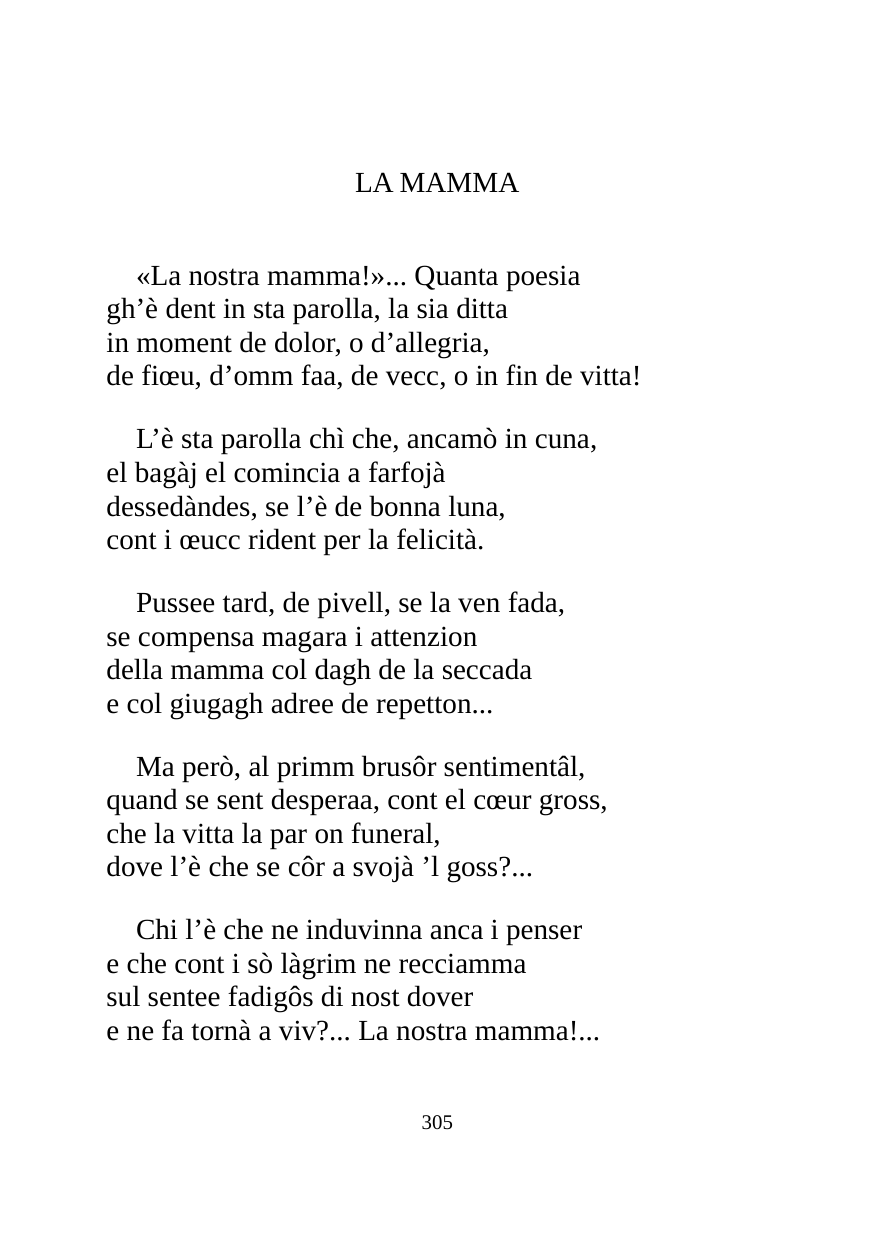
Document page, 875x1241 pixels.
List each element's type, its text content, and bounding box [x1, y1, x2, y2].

text «La nostra mamma!»... Quanta poesia gh’è dent in sta parolla, la sia ditta in moment de dolor, o d’allegria, de fiœu, d’omm faa, de vecc, o in fin de vitta! [106, 258, 768, 392]
text Pussee tard, de pivell, se la ven fada, se compensa magara i attenzion della mamma col dagh de la seccada e col giugagh adree de repetton... [106, 585, 768, 719]
text Ma però, al primm brusôr sentimentâl, quand se sent desperaa, cont el cœur gross, che la vitta la par on funeral, dove l’è che se côr a svojà ’l goss?... [106, 749, 768, 883]
text L’è sta parolla chì che, ancamò in cuna, el bagàj el comincia a farfojà dessedàndes, se l’è de bonna luna, cont i œucc rident per la felicità. [106, 422, 768, 556]
text Chi l’è che ne induvinna anca i penser e che cont i sò làgrim ne recciamma sul sentee fadigôs di nost dover e ne fa tornà a viv?... La nostra mamma!... [106, 912, 768, 1047]
subtitle LA MAMMA [106, 165, 768, 199]
